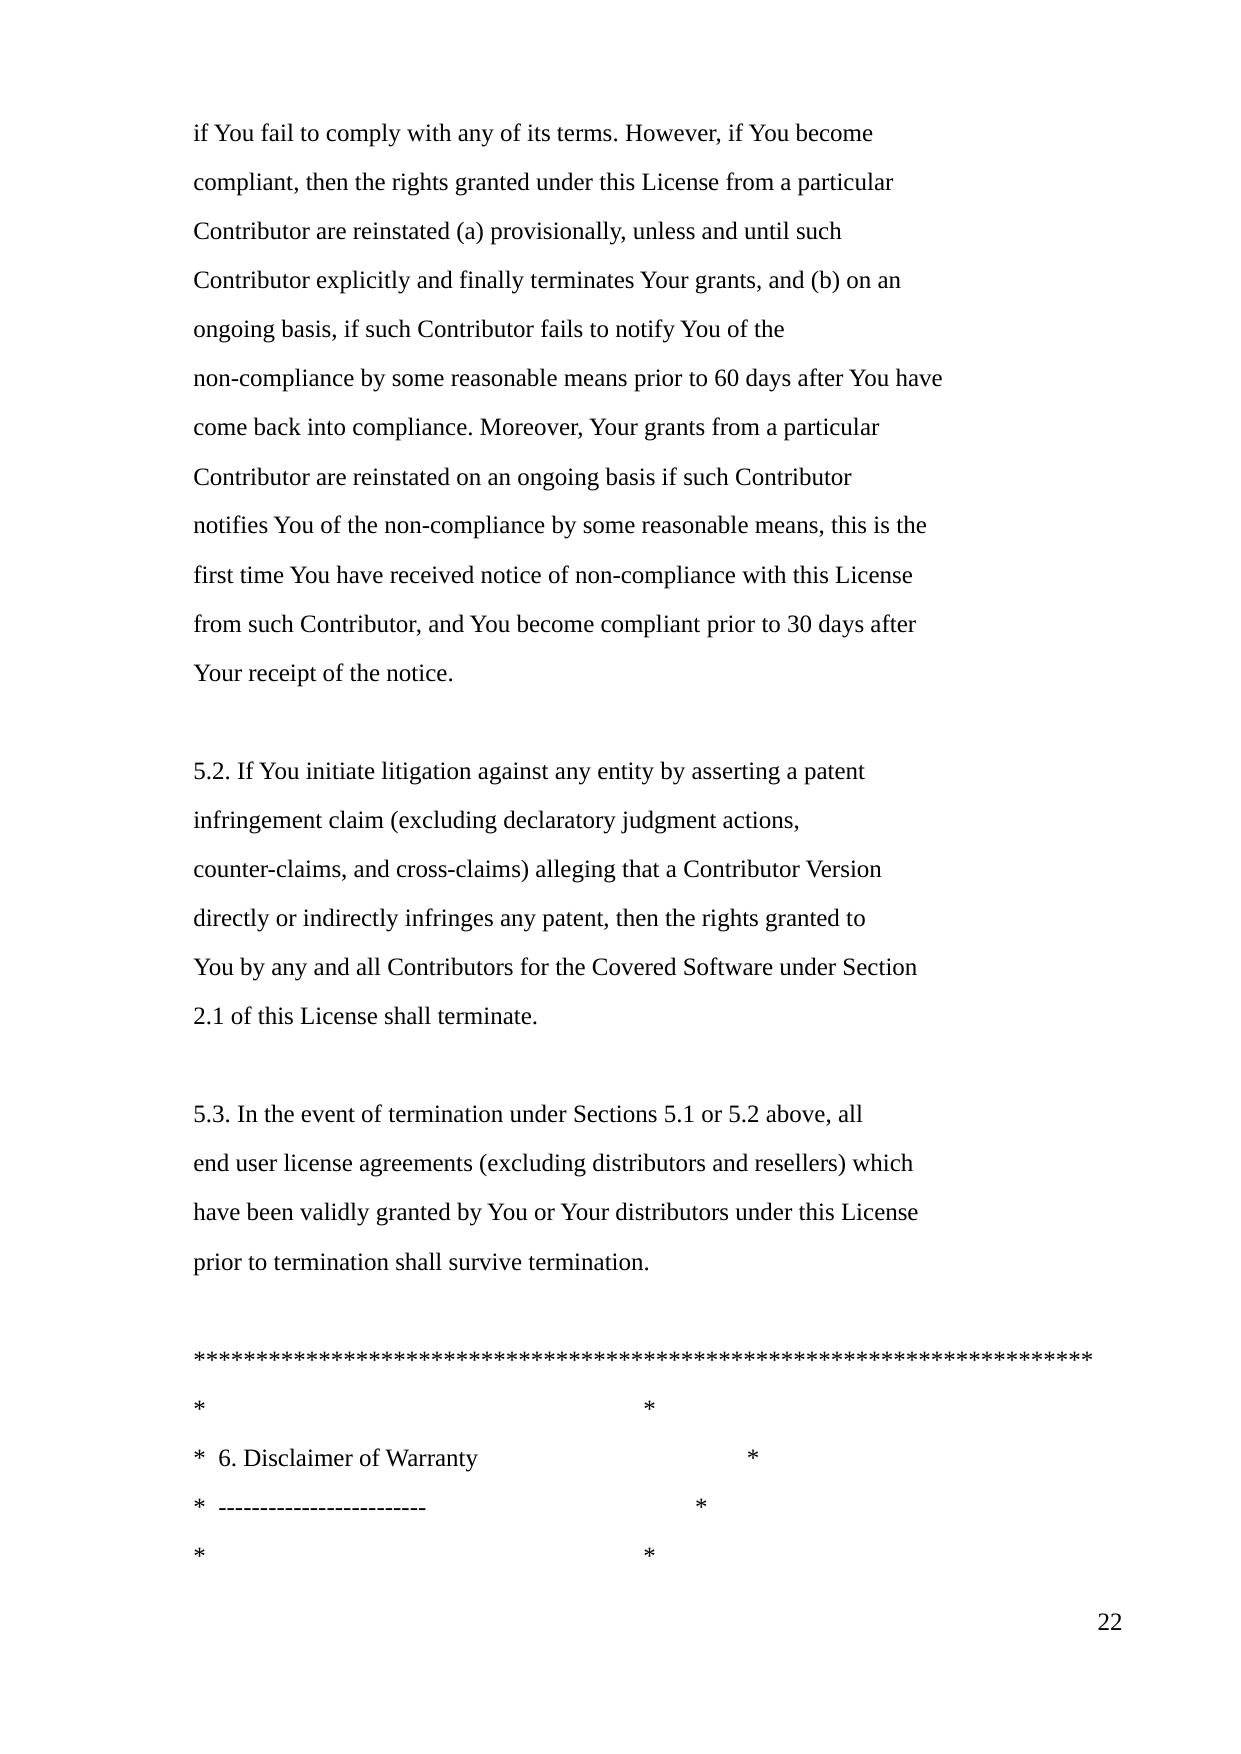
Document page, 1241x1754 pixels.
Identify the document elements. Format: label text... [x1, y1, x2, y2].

text * 6. Disclaimer of Warranty * [193, 1443, 1122, 1472]
text * * [193, 1394, 1122, 1422]
text infringement claim (excluding declaratory judgment actions, [193, 805, 1122, 834]
text come back into compliance. Moreover, Your grants from a particular [193, 412, 1122, 441]
text You by any and all Contributors for the Covered Software under Section [193, 952, 1122, 981]
text have been validly granted by You or Your distributors under this License [193, 1197, 1122, 1226]
text 5.3. In the event of termination under Sections 5.1 or 5.2 above, all [193, 1099, 1122, 1128]
text prior to termination shall survive termination. [193, 1247, 1122, 1275]
text notifies You of the non-compliance by some reasonable means, this is the [193, 511, 1122, 539]
text ************************************************************************ [193, 1345, 1122, 1373]
text counter-claims, and cross-claims) alleging that a Contributor Version [193, 854, 1122, 883]
text non-compliance by some reasonable means prior to 60 days after You have [193, 363, 1122, 392]
text directly or indirectly infringes any patent, then the rights granted to [193, 903, 1122, 932]
text Your receipt of the notice. [193, 658, 1122, 687]
text if You fail to comply with any of its terms. However, if You become [193, 118, 1122, 147]
text 5.2. If You initiate litigation against any entity by asserting a patent [193, 756, 1122, 785]
text first time You have received notice of non-compliance with this License [193, 560, 1122, 588]
text end user license agreements (excluding distributors and resellers) which [193, 1148, 1122, 1177]
text compliant, then the rights granted under this License from a particular [193, 167, 1122, 196]
text Contributor explicitly and finally terminates Your grants, and (b) on an [193, 265, 1122, 294]
text 2.1 of this License shall terminate. [193, 1001, 1122, 1030]
text Contributor are reinstated (a) provisionally, unless and until such [193, 216, 1122, 245]
text * ------------------------- * [193, 1492, 1122, 1521]
text * * [193, 1541, 1122, 1570]
text from such Contributor, and You become compliant prior to 30 days after [193, 609, 1122, 637]
text ongoing basis, if such Contributor fails to notify You of the [193, 314, 1122, 343]
text Contributor are reinstated on an ongoing basis if such Contributor [193, 462, 1122, 490]
